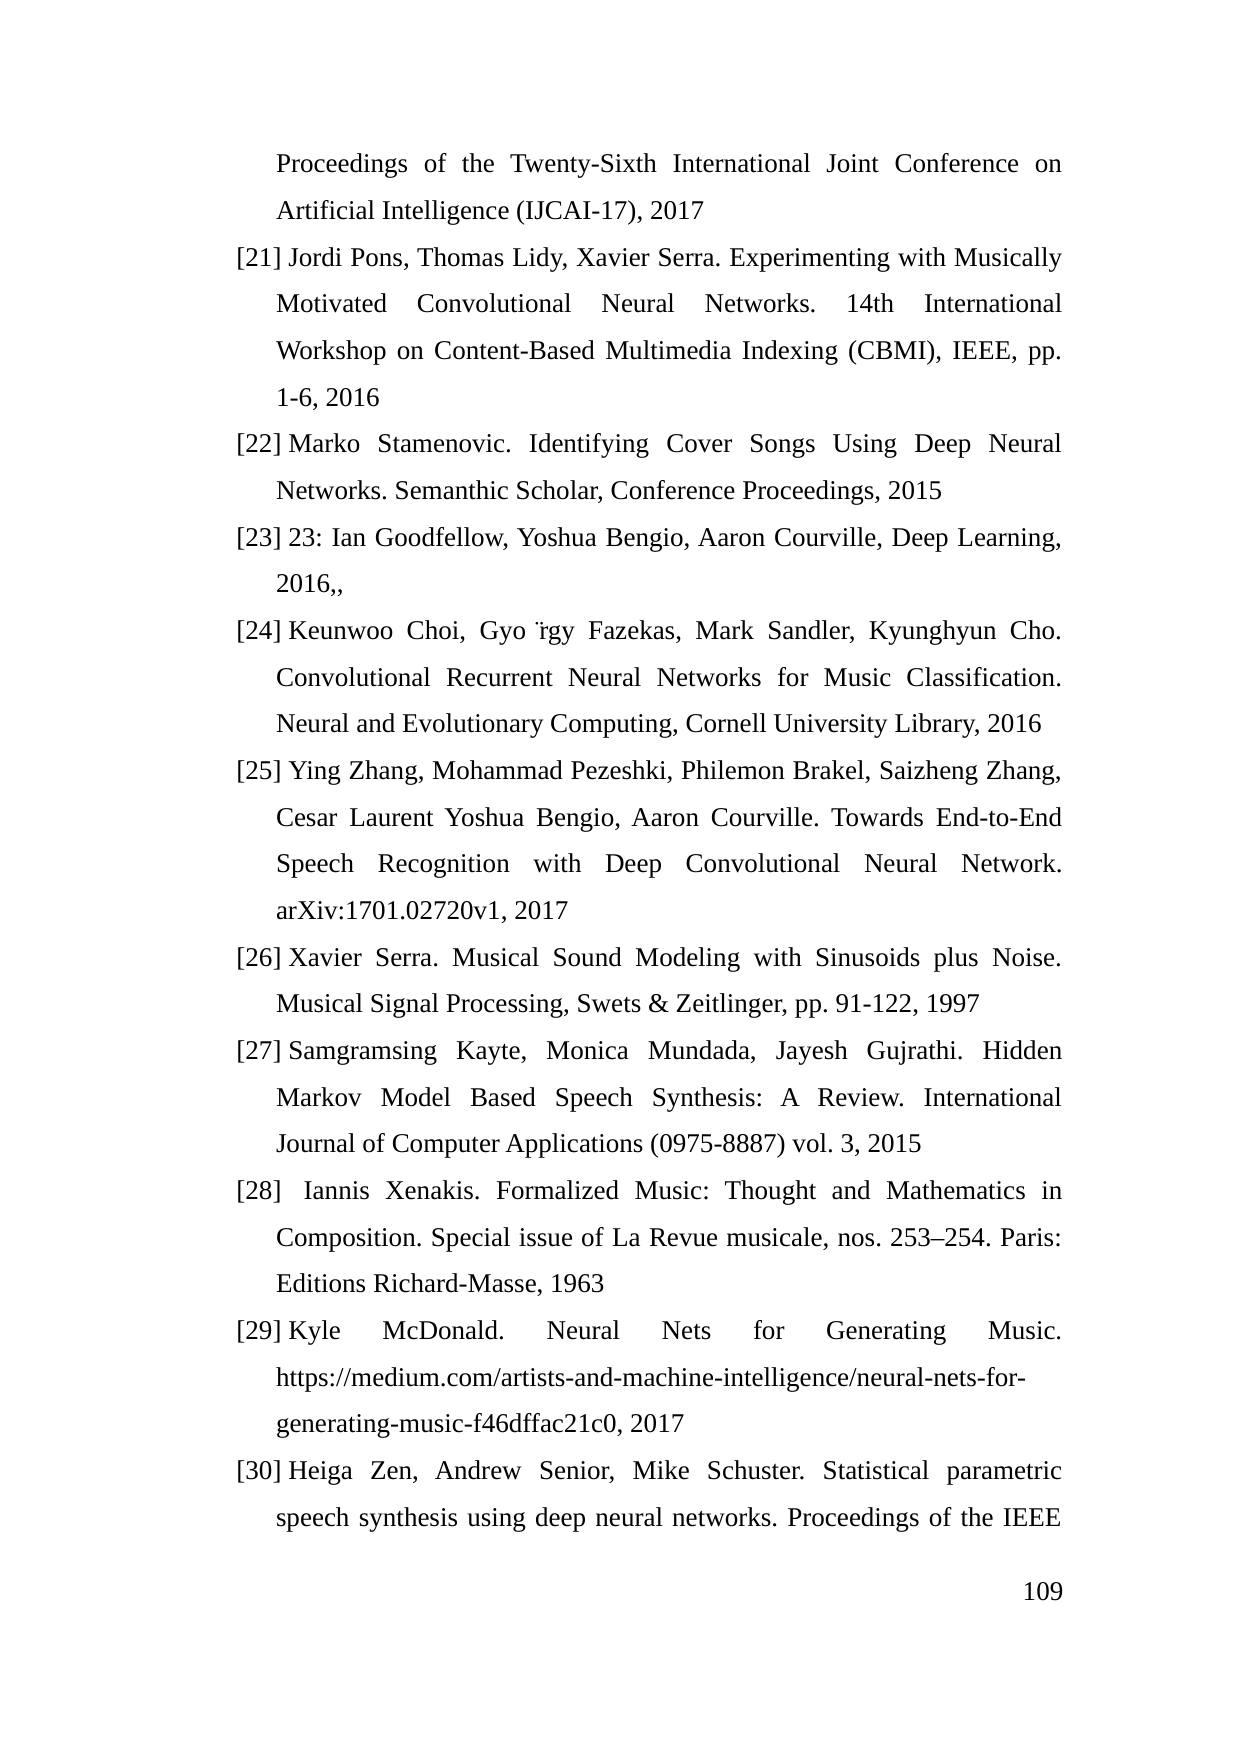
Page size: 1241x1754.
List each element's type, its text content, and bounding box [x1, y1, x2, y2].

list Keunwoo Choi, Gyo ̈rgy Fazekas, Mark Sandler, Kyunghyun Cho. Convolutional Recurrent Neural Networks for Music Classification. Neural and Evolutionary Computing, Cornell University Library, 2016 [236, 614, 1063, 739]
list Iannis Xenakis. Formalized Music: Thought and Mathematics in Composition. Special issue of La Revue musicale, nos. 253–254. Paris: Editions Richard-Masse, 1963 [236, 1174, 1063, 1299]
list Ying Zhang, Mohammad Pezeshki, Philemon Brakel, Saizheng Zhang, Cesar Laurent Yoshua Bengio, Aaron Courville. Towards End-to-End Speech Recognition with Deep Convolutional Neural Network. arXiv:1701.02720v1, 2017 [236, 754, 1063, 925]
list Kyle McDonald. Neural Nets for Generating Music. https://medium.com/artists-and-machine-intelligence/neural-nets-for-generating-music-f46dffac21c0, 2017 [236, 1314, 1063, 1439]
list Jordi Pons, Thomas Lidy, Xavier Serra. Experimenting with Musically Motivated Convolutional Neural Networks. 14th International Workshop on Content-Based Multimedia Indexing (CBMI), IEEE, pp. 1-6, 2016 [236, 241, 1063, 412]
list Marko Stamenovic. Identifying Cover Songs Using Deep Neural Networks. Semanthic Scholar, Conference Proceedings, 2015 [236, 428, 1063, 505]
list Xavier Serra. Musical Sound Modeling with Sinusoids plus Noise. Musical Signal Processing, Swets & Zeitlinger, pp. 91-122, 1997 [236, 941, 1063, 1019]
list 23: Ian Goodfellow, Yoshua Bengio, Aaron Courville, Deep Learning, 2016,, [236, 521, 1063, 599]
list Proceedings of the Twenty-Sixth International Joint Conference on Artificial Intelligence (IJCAI-17), 2017 [236, 148, 1063, 225]
list Samgramsing Kayte, Monica Mundada, Jayesh Gujrathi. Hidden Markov Model Based Speech Synthesis: A Review. International Journal of Computer Applications (0975-8887) vol. 3, 2015 [236, 1034, 1063, 1159]
list Heiga Zen, Andrew Senior, Mike Schuster. Statistical parametric speech synthesis using deep neural networks. Proceedings of the IEEE [236, 1454, 1063, 1532]
